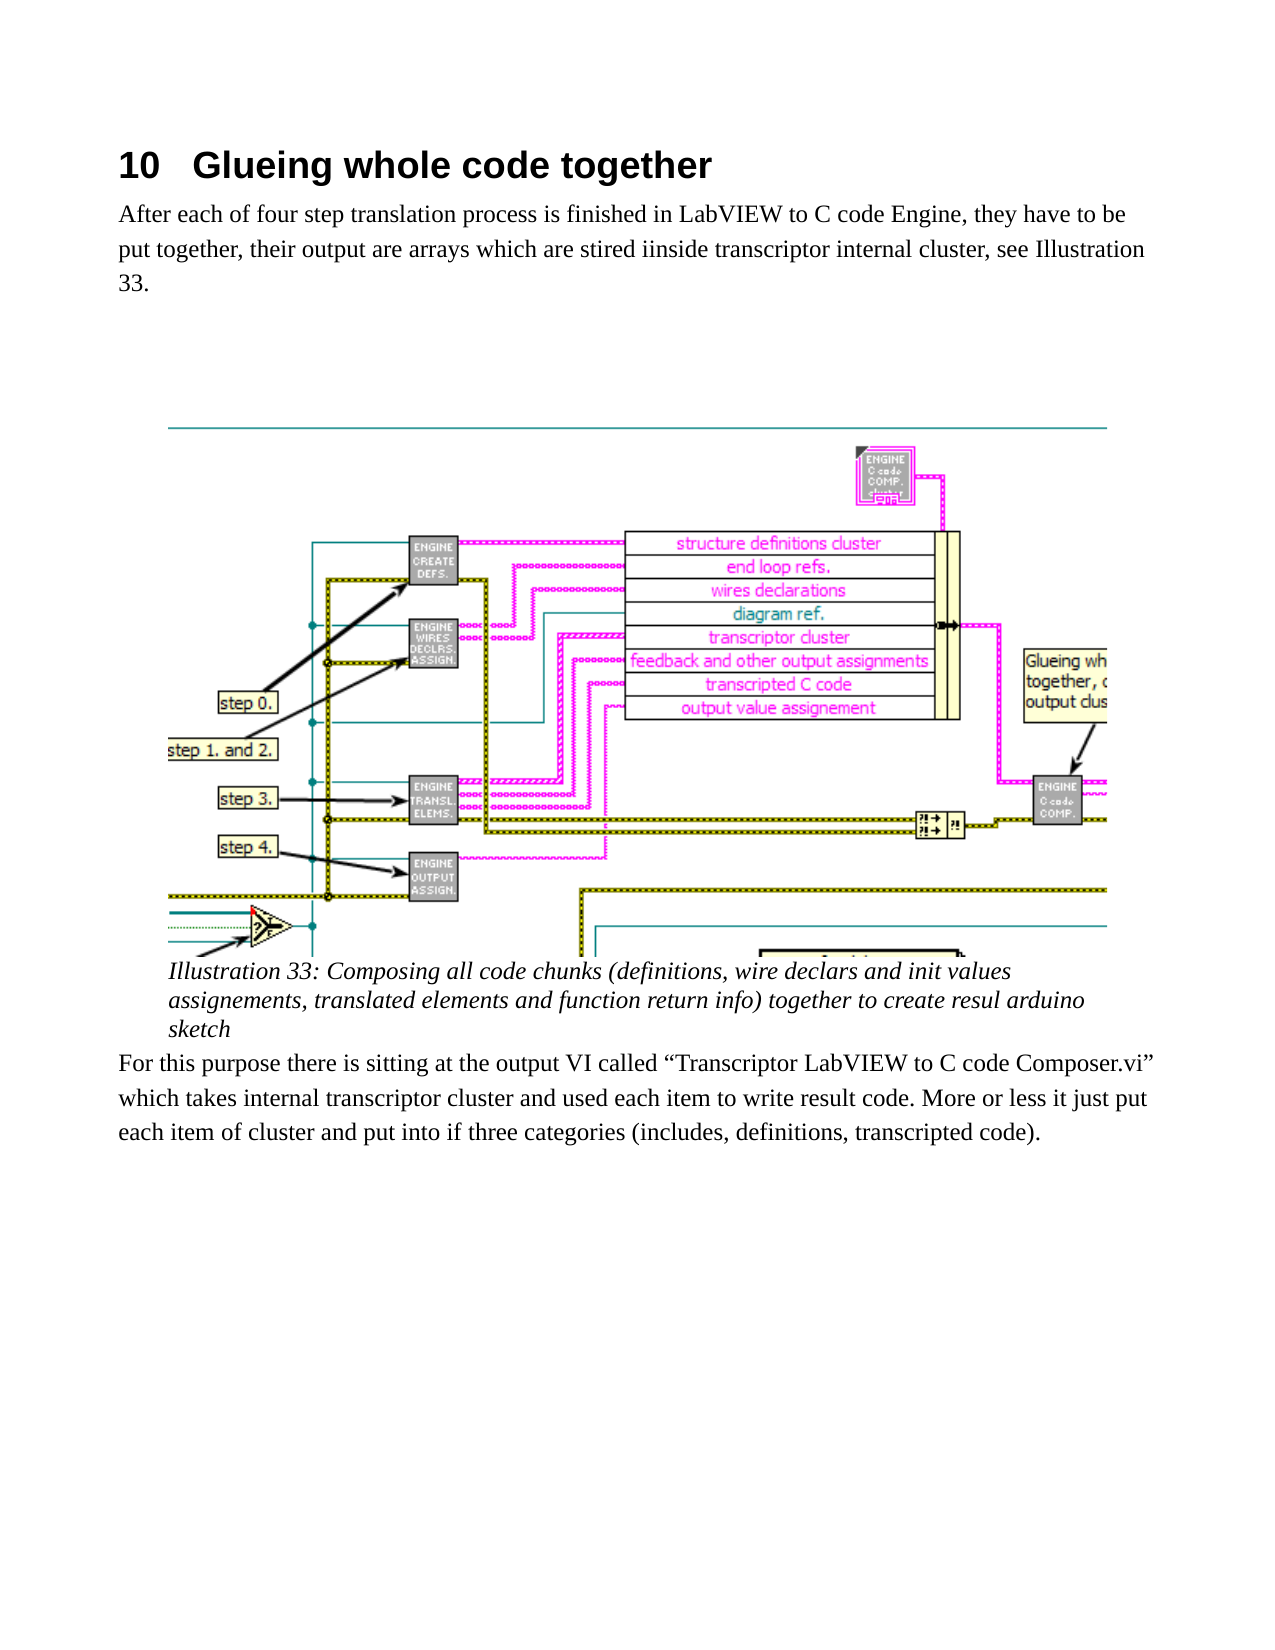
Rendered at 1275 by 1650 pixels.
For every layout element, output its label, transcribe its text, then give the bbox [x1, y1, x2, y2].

text After each of four step translation process is finished in LabVIEW to C code Engine, they have to be put together, their output are arrays which are stired iinside transcriptor internal cluster, see Illustration 33. [118, 199, 1157, 297]
picture [168, 329, 1108, 957]
text Illustration 33: Composing all code chunks (definitions, wire declars and init values assignements, translated elements and function return info) together to create resul arduino sketch [168, 957, 1107, 1043]
subtitle Glueing whole code together [118, 143, 1157, 187]
text For this purpose there is sitting at the output VI called “Transcriptor LabVIEW to C code Composer.vi” which takes internal transcriptor cluster and used each item to write result code. More or less it just put each item of cluster and put into if three categories (includes, definitions, transcripted code). [118, 317, 1157, 1146]
